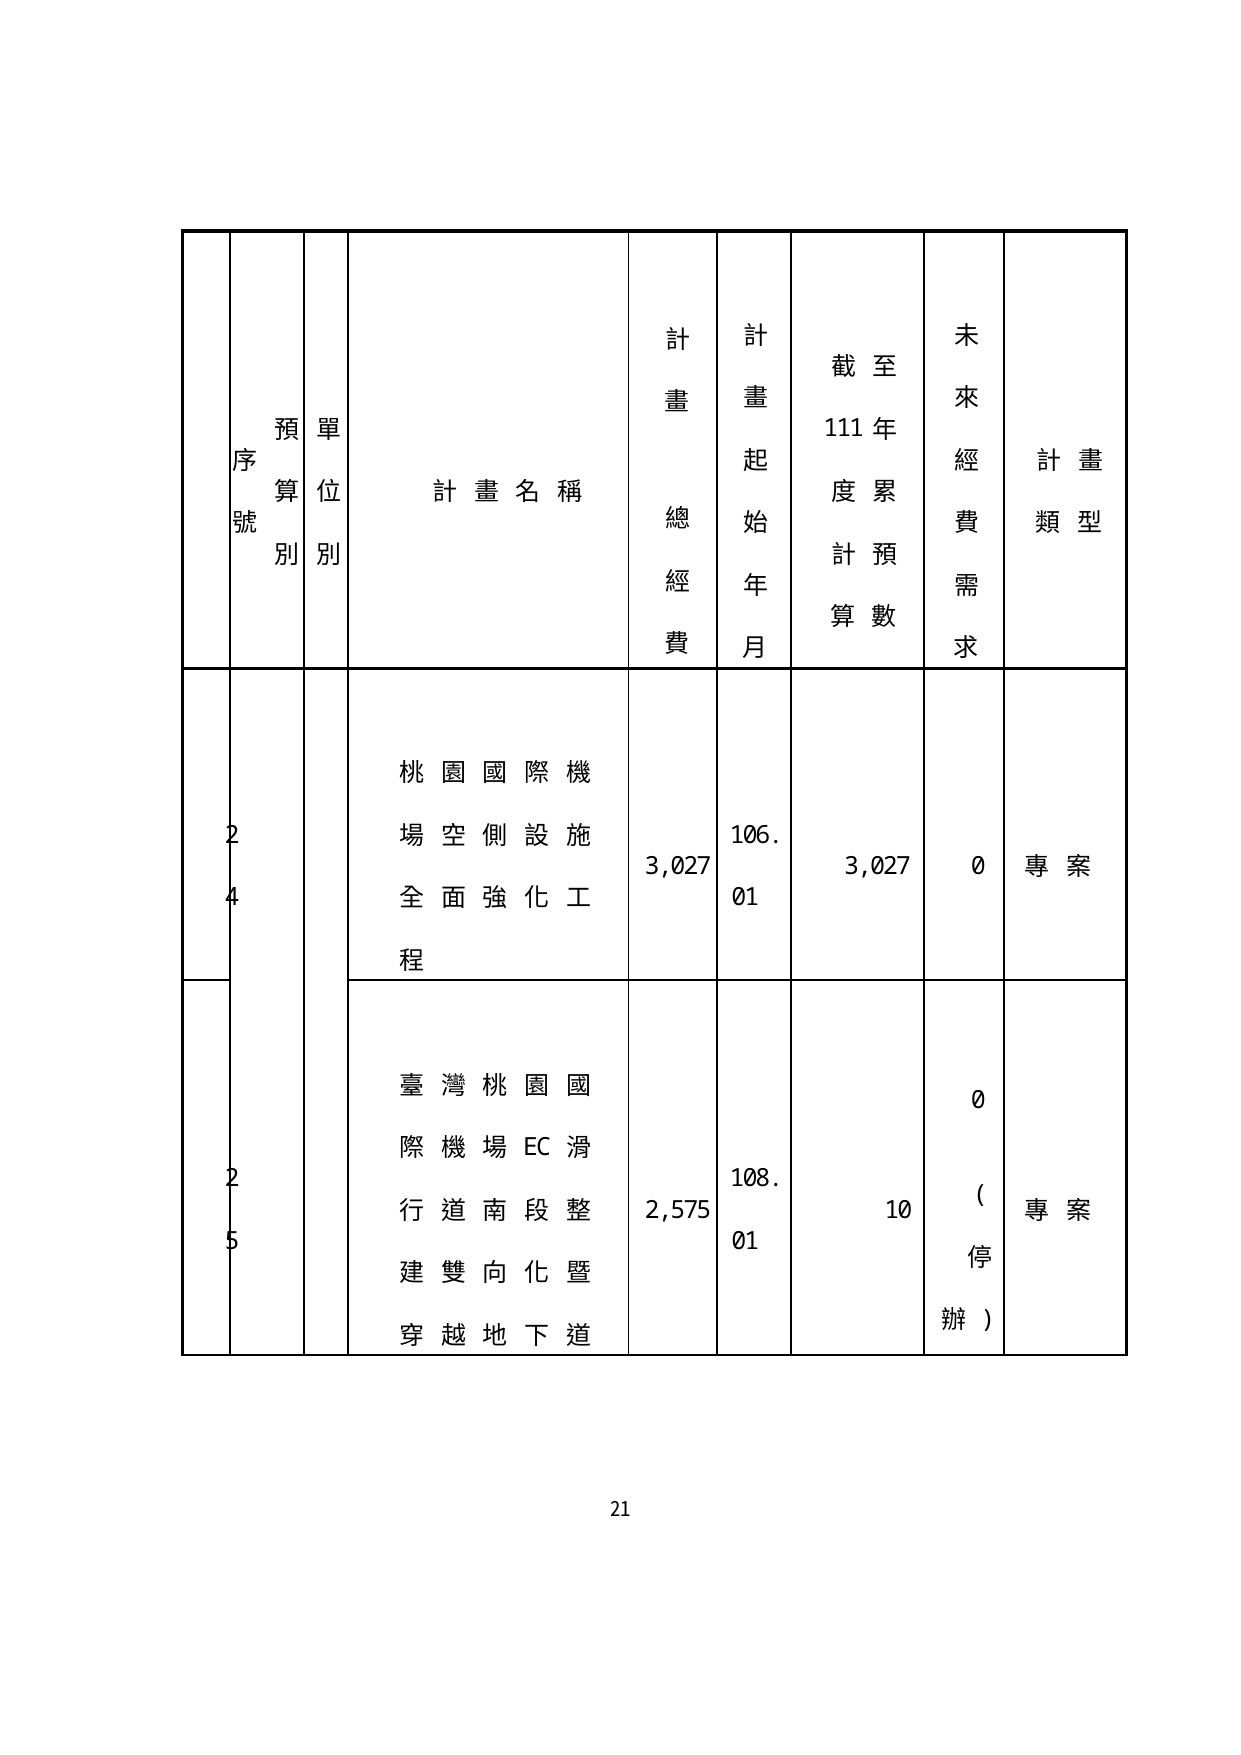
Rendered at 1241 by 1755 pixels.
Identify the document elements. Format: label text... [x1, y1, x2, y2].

table_header 預算別 [231, 233, 303, 667]
table_cell 10 [792, 981, 923, 1354]
table_cell 0 [925, 670, 1003, 979]
table_header 序號 [184, 233, 229, 667]
table_cell 106.01 [718, 670, 790, 979]
table_cell 桃園國際機場空側設施全面強化工程 [349, 670, 628, 979]
table_header 截至111年度累計預算數 [792, 233, 923, 667]
table_header 計畫名稱 [349, 233, 628, 667]
table_cell 專案 [1005, 981, 1125, 1354]
table_cell 24 [184, 670, 229, 979]
table_header 計畫類型 [1005, 233, 1125, 667]
table_header 未來經費需求 [925, 233, 1003, 667]
table_cell 桃機 公司 [231, 670, 303, 1354]
table_cell 3,027 [792, 670, 923, 979]
table_cell [305, 670, 347, 1354]
table_cell 臺灣桃園國際機場EC滑行道南段整建雙向化暨穿越地下道 [349, 981, 628, 1354]
table_header 計畫 總經費 [629, 233, 716, 667]
table_cell 108.01 [718, 981, 790, 1354]
table_header 單位別 [305, 233, 347, 667]
table_cell 專案 [1005, 670, 1125, 979]
table_cell 0 (停辦) [925, 981, 1003, 1354]
table_cell 3,027 [629, 670, 716, 979]
table_header 計畫起始年月 [718, 233, 790, 667]
table_cell 25 [184, 981, 229, 1354]
table_cell 2,575 [629, 981, 716, 1354]
